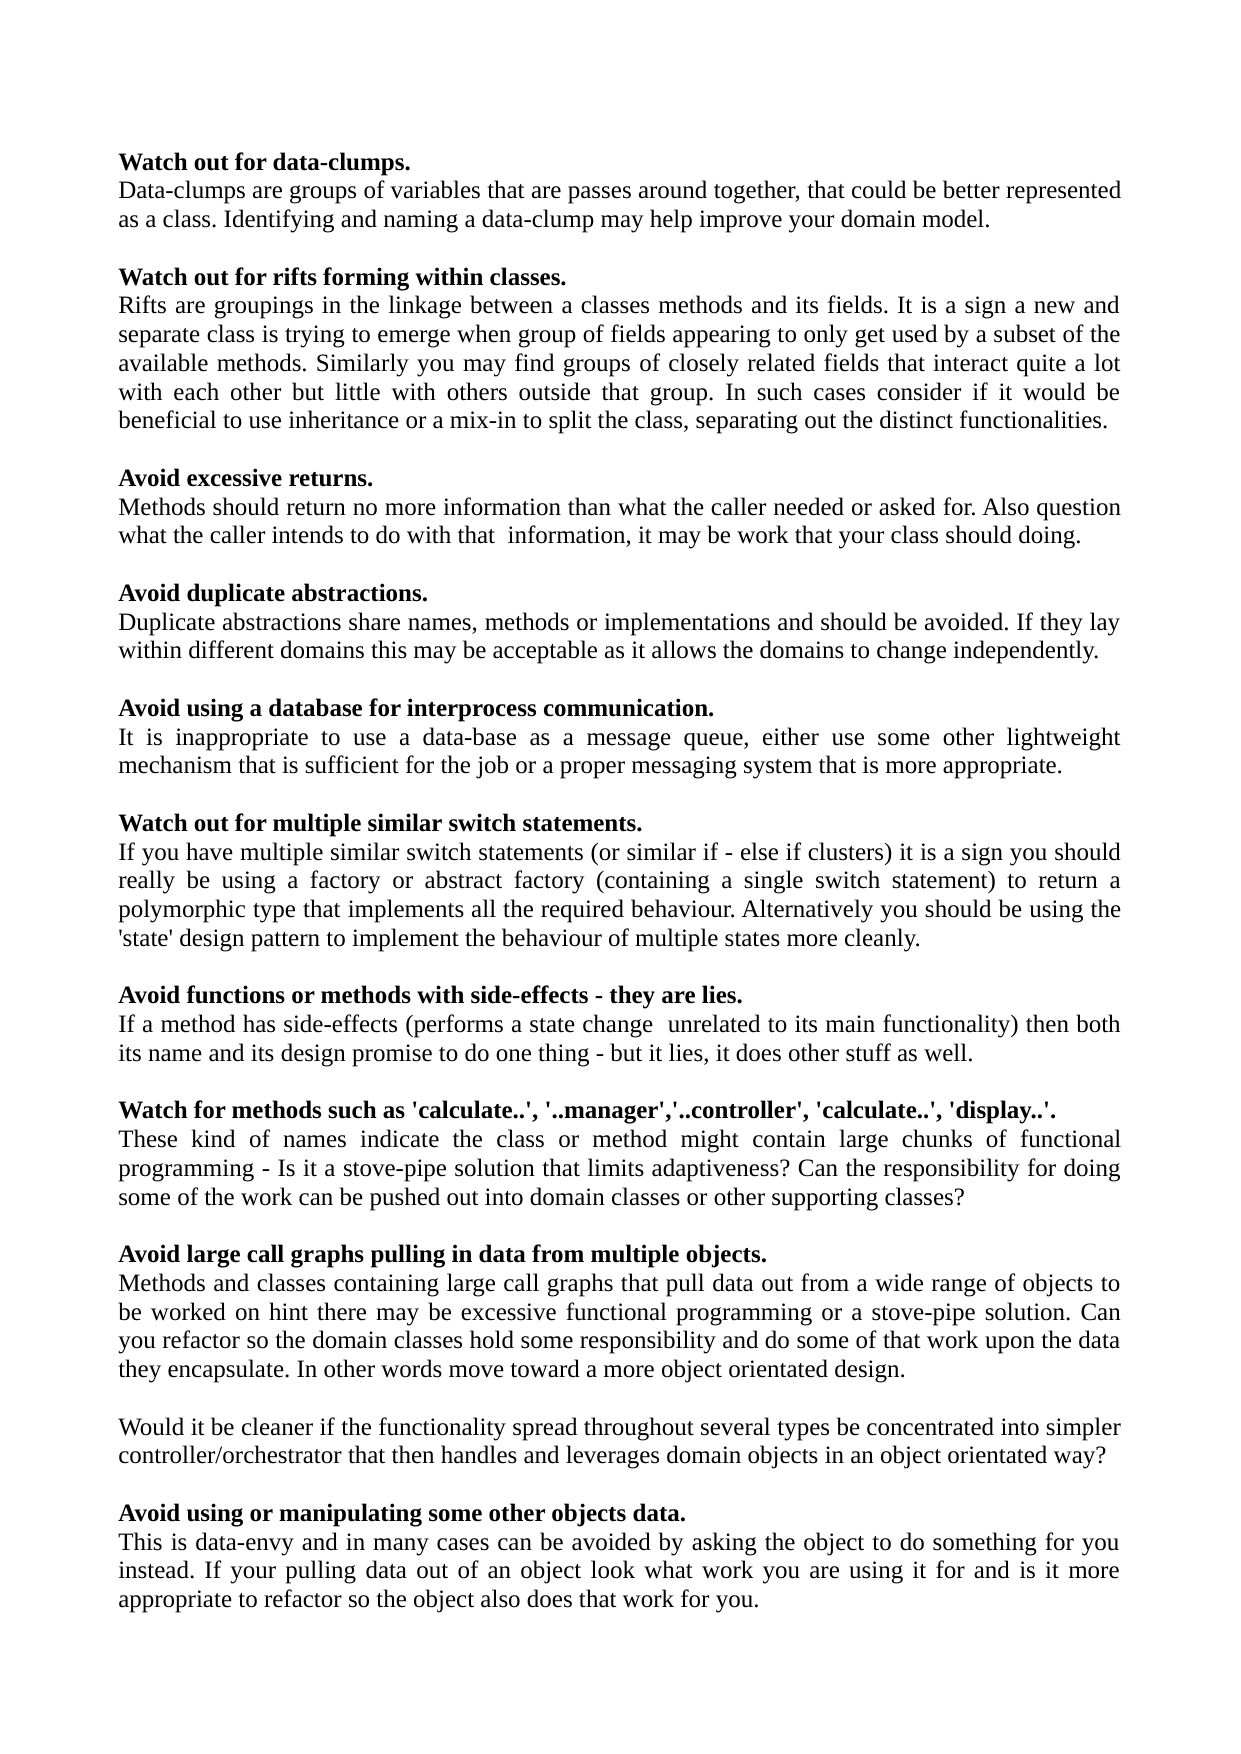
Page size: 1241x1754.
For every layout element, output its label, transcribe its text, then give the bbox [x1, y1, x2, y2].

text These kind of names indicate the class or method might contain large chunks of functional programming - Is it a stove-pipe solution that limits adaptiveness? Can the responsibility for doing some of the work can be pushed out into domain classes or other supporting classes? [118, 1124, 1122, 1211]
text Watch out for data-clumps. [118, 147, 1122, 176]
text Methods and classes containing large call graphs that pull data out from a wide range of objects to be worked on hint there may be excessive functional programming or a stove-pipe solution. Can you refactor so the domain classes hold some responsibility and do some of that work upon the data they encapsulate. In other words move toward a more object orientated design. [118, 1268, 1122, 1383]
text Avoid using a database for interprocess communication. [118, 693, 1122, 722]
text If a method has side-effects (performs a state change unrelated to its main functionality) then both its name and its design promise to do one thing - but it lies, it does other stuff as well. [118, 1009, 1122, 1067]
text Duplicate abstractions share names, methods or implementations and should be avoided. If they lay within different domains this may be acceptable as it allows the domains to change independently. [118, 607, 1122, 664]
text Rifts are groupings in the linkage between a classes methods and its fields. It is a sign a new and separate class is trying to emerge when group of fields appearing to only get used by a subset of the available methods. Similarly you may find groups of closely related fields that interact quite a lot with each other but little with others outside that group. In such cases consider if it would be beneficial to use inheritance or a mix-in to split the class, separating out the distinct functionalities. [118, 291, 1122, 434]
text Avoid using or manipulating some other objects data. [118, 1498, 1122, 1527]
text Methods should return no more information than what the caller needed or asked for. Also question what the caller intends to do with that information, it may be work that your class should doing. [118, 492, 1122, 549]
text Watch out for rifts forming within classes. [118, 262, 1122, 291]
text This is data-envy and in many cases can be avoided by asking the object to do something for you instead. If your pulling data out of an object look what work you are using it for and is it more appropriate to refactor so the object also does that work for you. [118, 1527, 1122, 1613]
text Avoid large call graphs pulling in data from multiple objects. [118, 1239, 1122, 1268]
text Watch for methods such as 'calculate..', '..manager','..controller', 'calculate..', 'display..'. [118, 1096, 1122, 1124]
text If you have multiple similar switch statements (or similar if - else if clusters) it is a sign you should really be using a factory or abstract factory (containing a single switch statement) to return a polymorphic type that implements all the required behaviour. Alternatively you should be using the 'state' design pattern to implement the behaviour of multiple states more cleanly. [118, 837, 1122, 952]
text Data-clumps are groups of variables that are passes around together, that could be better represented as a class. Identifying and naming a data-clump may help improve your domain model. [118, 176, 1122, 233]
text Avoid duplicate abstractions. [118, 578, 1122, 607]
text Would it be cleaner if the functionality spread throughout several types be concentrated into simpler controller/orchestrator that then handles and leverages domain objects in an object orientated way? [118, 1412, 1122, 1469]
text Avoid excessive returns. [118, 463, 1122, 492]
text Avoid functions or methods with side-effects - they are lies. [118, 981, 1122, 1009]
text Watch out for multiple similar switch statements. [118, 808, 1122, 837]
text It is inappropriate to use a data-base as a message queue, either use some other lightweight mechanism that is sufficient for the job or a proper messaging system that is more appropriate. [118, 722, 1122, 779]
